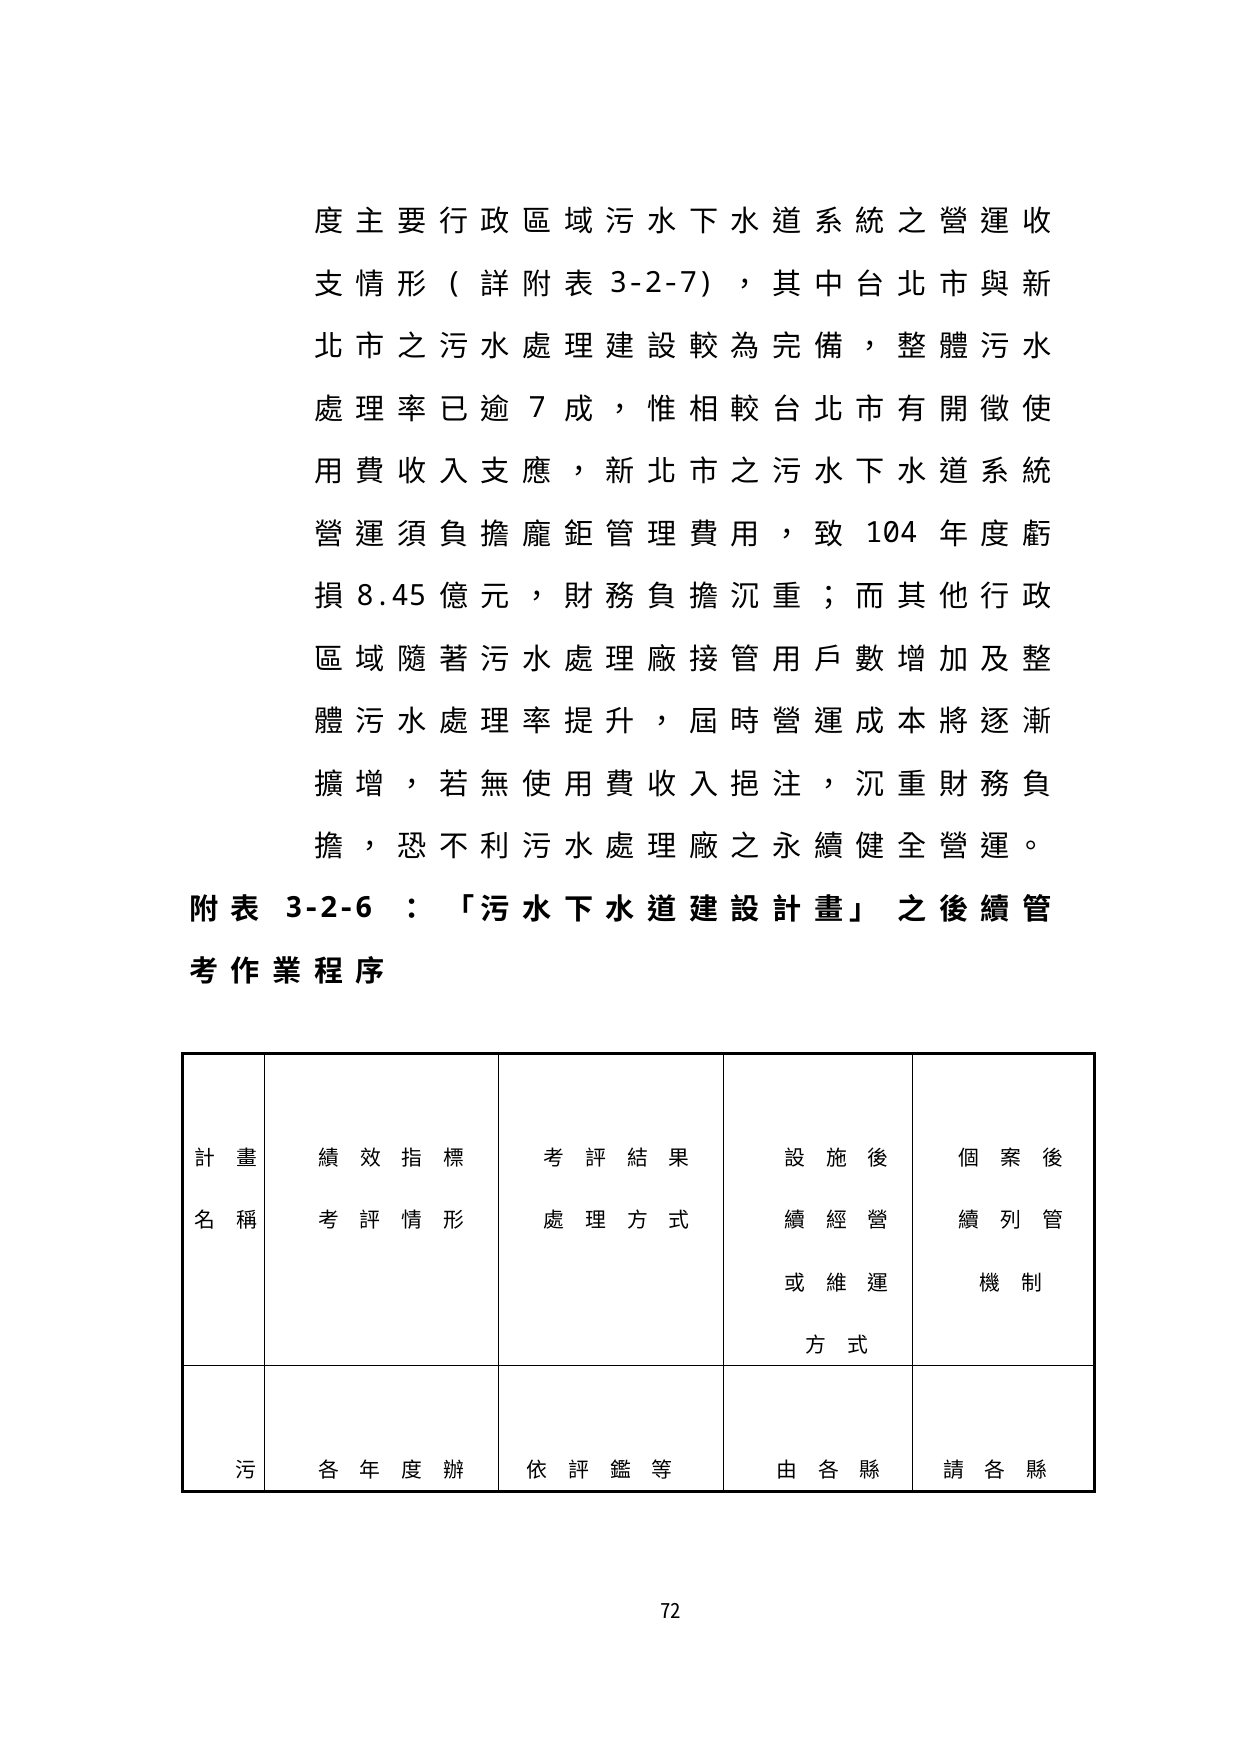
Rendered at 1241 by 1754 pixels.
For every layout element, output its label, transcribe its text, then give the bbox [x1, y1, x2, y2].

table_header 考評結果處理方式 [499, 1055, 723, 1365]
table_header 個案後續列管機制 [913, 1055, 1093, 1365]
table_cell 由各縣 [724, 1366, 912, 1490]
table_header 設施後續經營或維運方式 [724, 1055, 912, 1365]
table_cell 請各縣 [913, 1366, 1093, 1490]
table_cell 依評鑑等 [499, 1366, 723, 1490]
table_header 績效指標考評情形 [265, 1055, 498, 1365]
table_cell 各年度辦 [265, 1366, 498, 1490]
text 附表3-2-6：「污水下水道建設計畫」之後續管考作業程序 [168, 865, 1072, 990]
text 度主要行政區域污水下水道系統之營運收支情形(詳附表3-2-7)，其中台北市與新北市之污水處理建設較為完備，整體污水處理率已逾7成，惟相較台北市有開徵使用費收入支應，新北市之污水下水道系統營運須負擔龐鉅管理費用，致104年度虧損8.45億元，財務負擔沉重；而其他行政區域隨著污水處理廠接管用戶數增加及整體污水處理率提升，屆時營運成本將逐漸擴增，若無使用費收入挹注，沉重財務負擔，恐不利污水處理廠之永續健全營運。 [301, 177, 1058, 865]
table_cell 污 [184, 1366, 264, 1490]
table_header 計畫 名稱 [184, 1055, 264, 1365]
